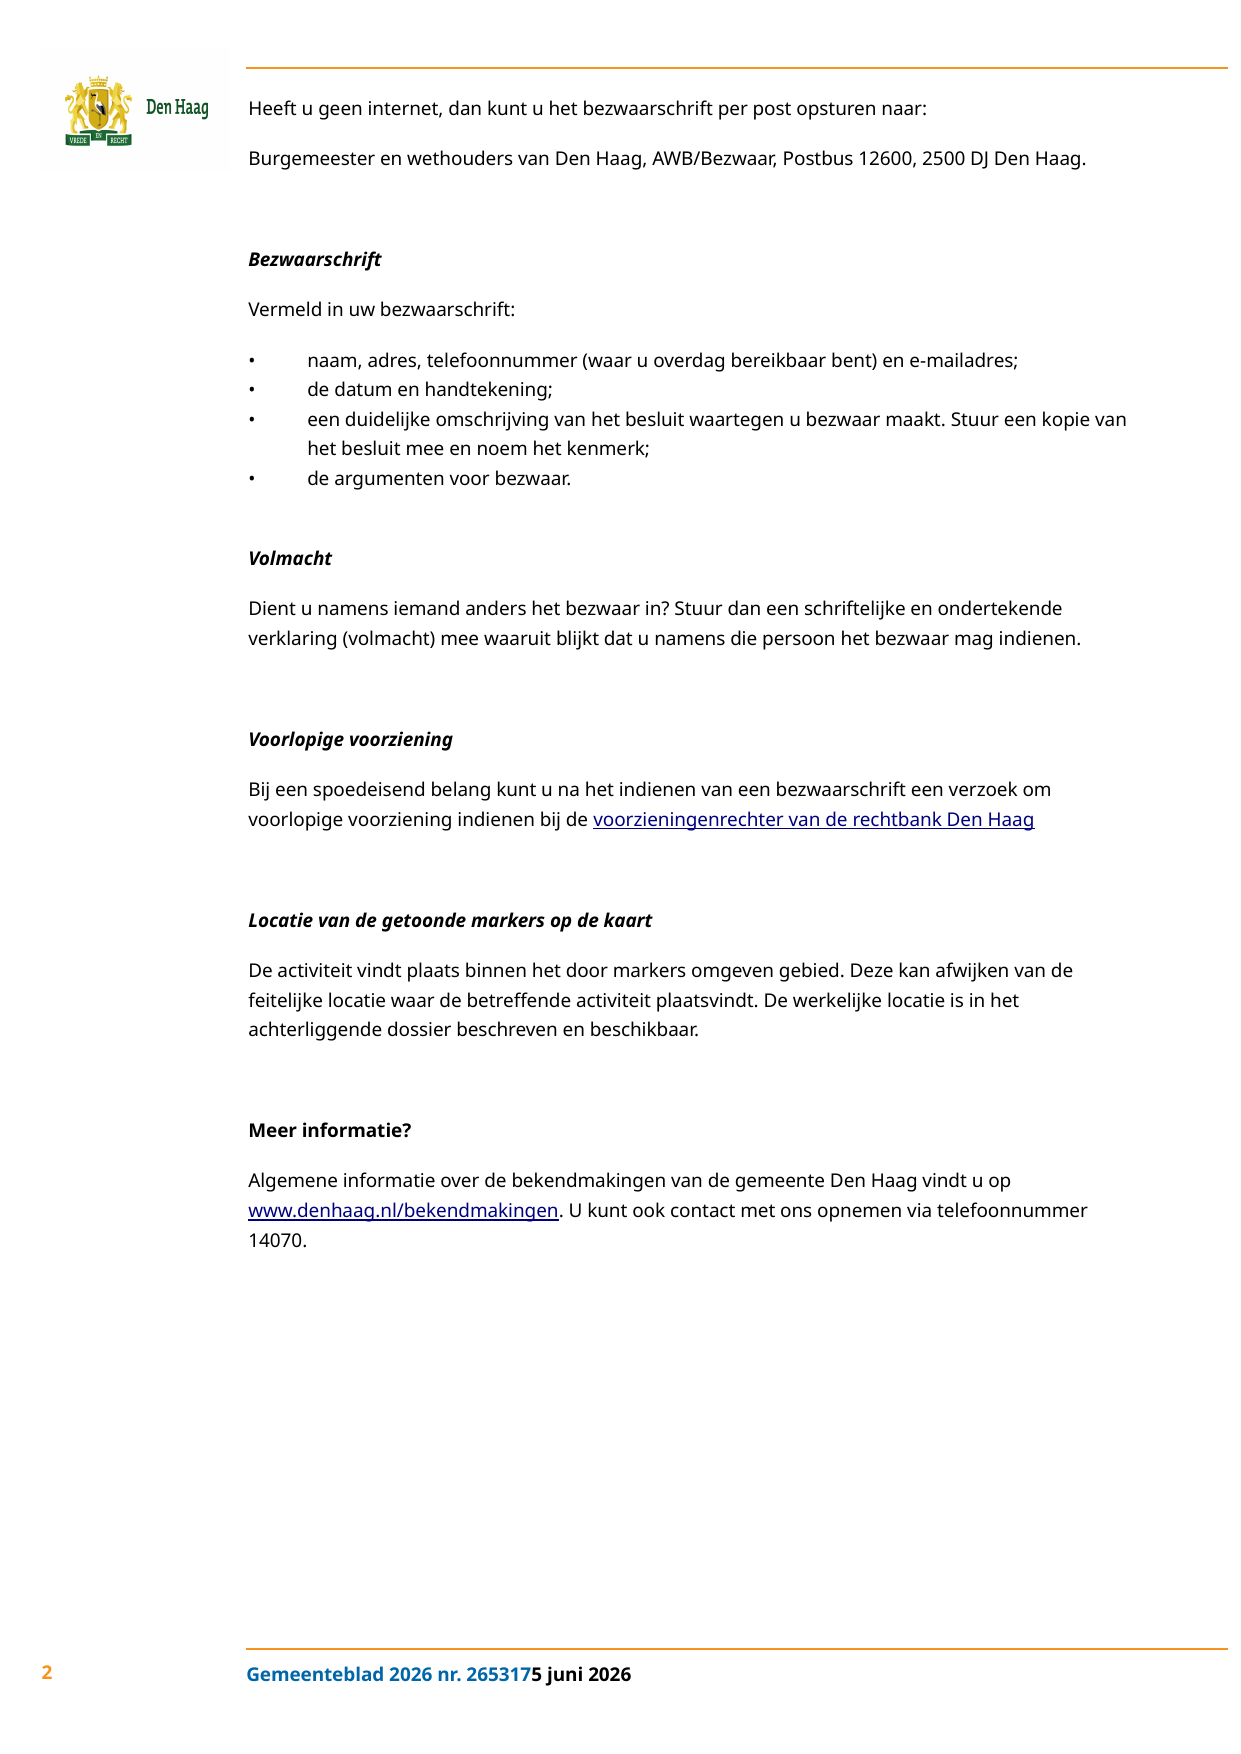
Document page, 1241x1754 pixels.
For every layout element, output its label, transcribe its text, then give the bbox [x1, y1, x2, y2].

text Algemene informatie over de bekendmakingen van de gemeente Den Haag vindt u op www.denhaag.nl/bekendmakingen. U kunt ook contact met ons opnemen via telefoonnummer 14070. [248, 1168, 1152, 1253]
text Burgemeester en wethouders van Den Haag, AWB/Bezwaar, Postbus 12600, 2500 DJ Den Haag. [248, 145, 1152, 171]
text Heeft u geen internet, dan kunt u het bezwaarschrift per post opsturen naar: [248, 95, 1152, 121]
text De activiteit vindt plaats binnen het door markers omgeven gebied. Deze kan afwijken van de feitelijke locatie waar de betreffende activiteit plaatsvindt. De werkelijke locatie is in het achterliggende dossier beschreven en beschikbaar. [248, 957, 1152, 1042]
list de datum en handtekening; [248, 376, 1152, 402]
text Locatie van de getoonde markers op de kaart [248, 907, 1152, 933]
list naam, adres, telefoonnummer (waar u overdag bereikbaar bent) en e-mailadres; [248, 347, 1152, 373]
text Vermeld in uw bezwaarschrift: [248, 296, 1152, 322]
text Meer informatie? [248, 1117, 1152, 1143]
list de argumenten voor bezwaar. [248, 465, 1152, 491]
text Bezwaarschrift [248, 246, 1152, 272]
list een duidelijke omschrijving van het besluit waartegen u bezwaar maakt. Stuur een kopie van het besluit mee en noem het kenmerk; [248, 406, 1152, 461]
picture [41, 47, 231, 172]
text Volmacht [248, 545, 1152, 571]
text Bij een spoedeisend belang kunt u na het indienen van een bezwaarschrift een verzoek om voorlopige voorziening indienen bij de voorzieningenrechter van de rechtbank Den Haag [248, 776, 1152, 832]
text Voorlopige voorziening [248, 726, 1152, 752]
text Dient u namens iemand anders het bezwaar in? Stuur dan een schriftelijke en ondertekende verklaring (volmacht) mee waaruit blijkt dat u namens die persoon het bezwaar mag indienen. [248, 596, 1152, 651]
